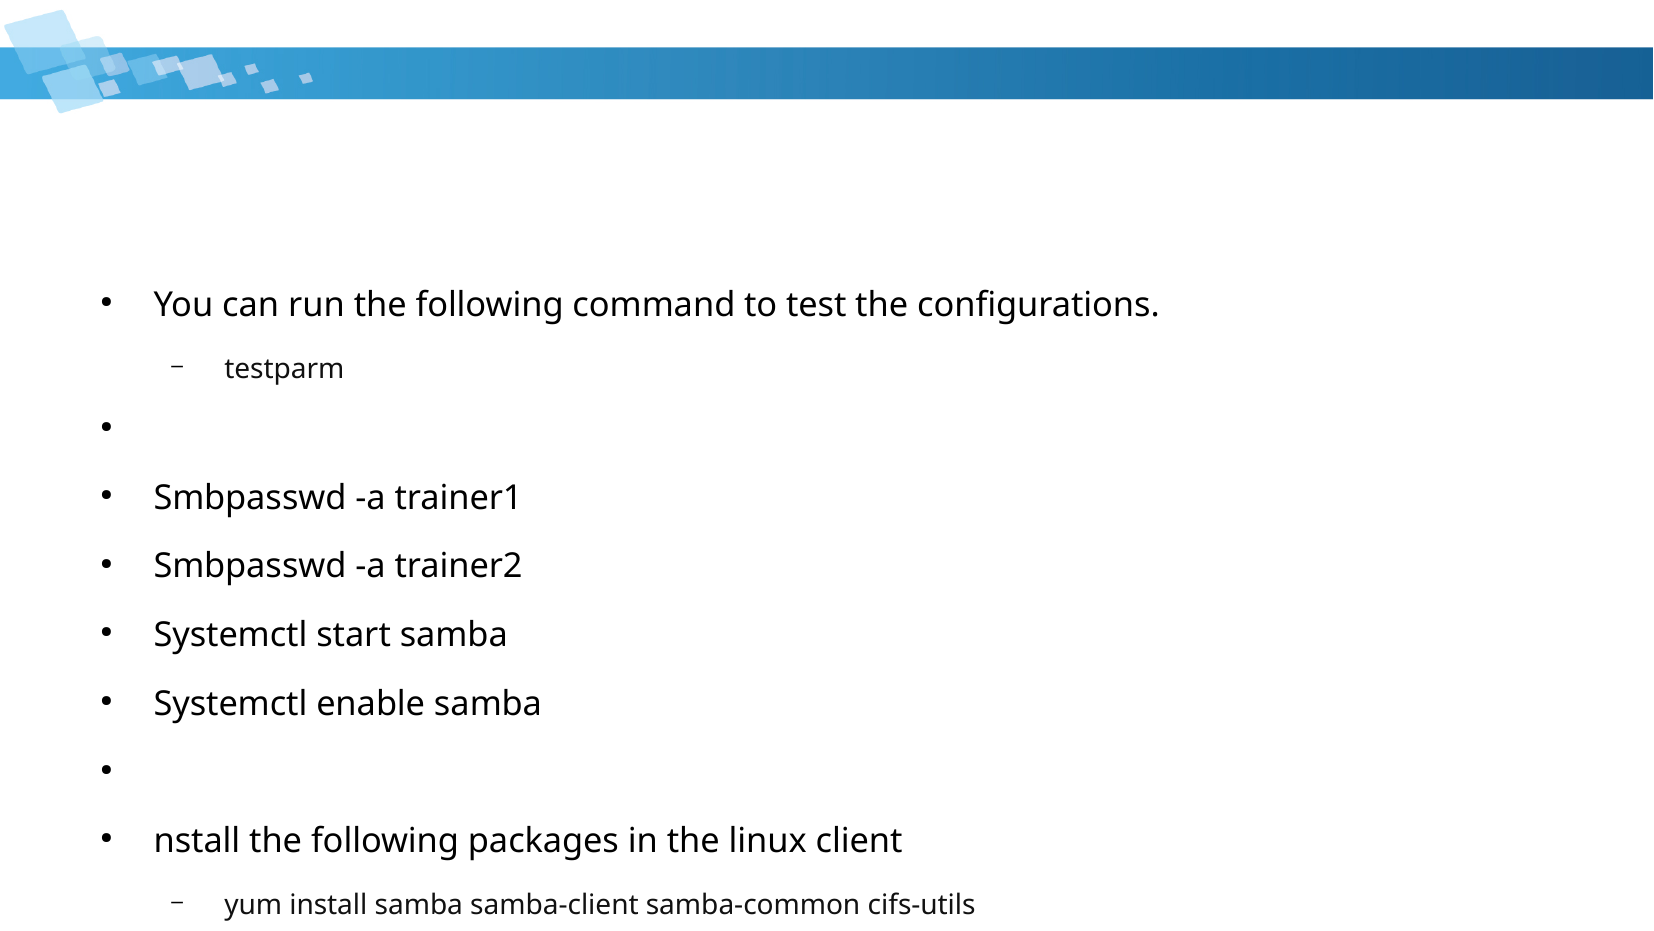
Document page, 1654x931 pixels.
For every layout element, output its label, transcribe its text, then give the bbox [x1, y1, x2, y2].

list You can run the following command to test the configurations. testparm Smbpasswd -a trainer1 Smbpasswd -a trainer2 Systemctl start samba Systemctl enable samba nstall the following packages in the linux client yum install samba samba-client samba-common cifs-utils [82, 279, 1571, 931]
picture [0, 0, 1653, 929]
